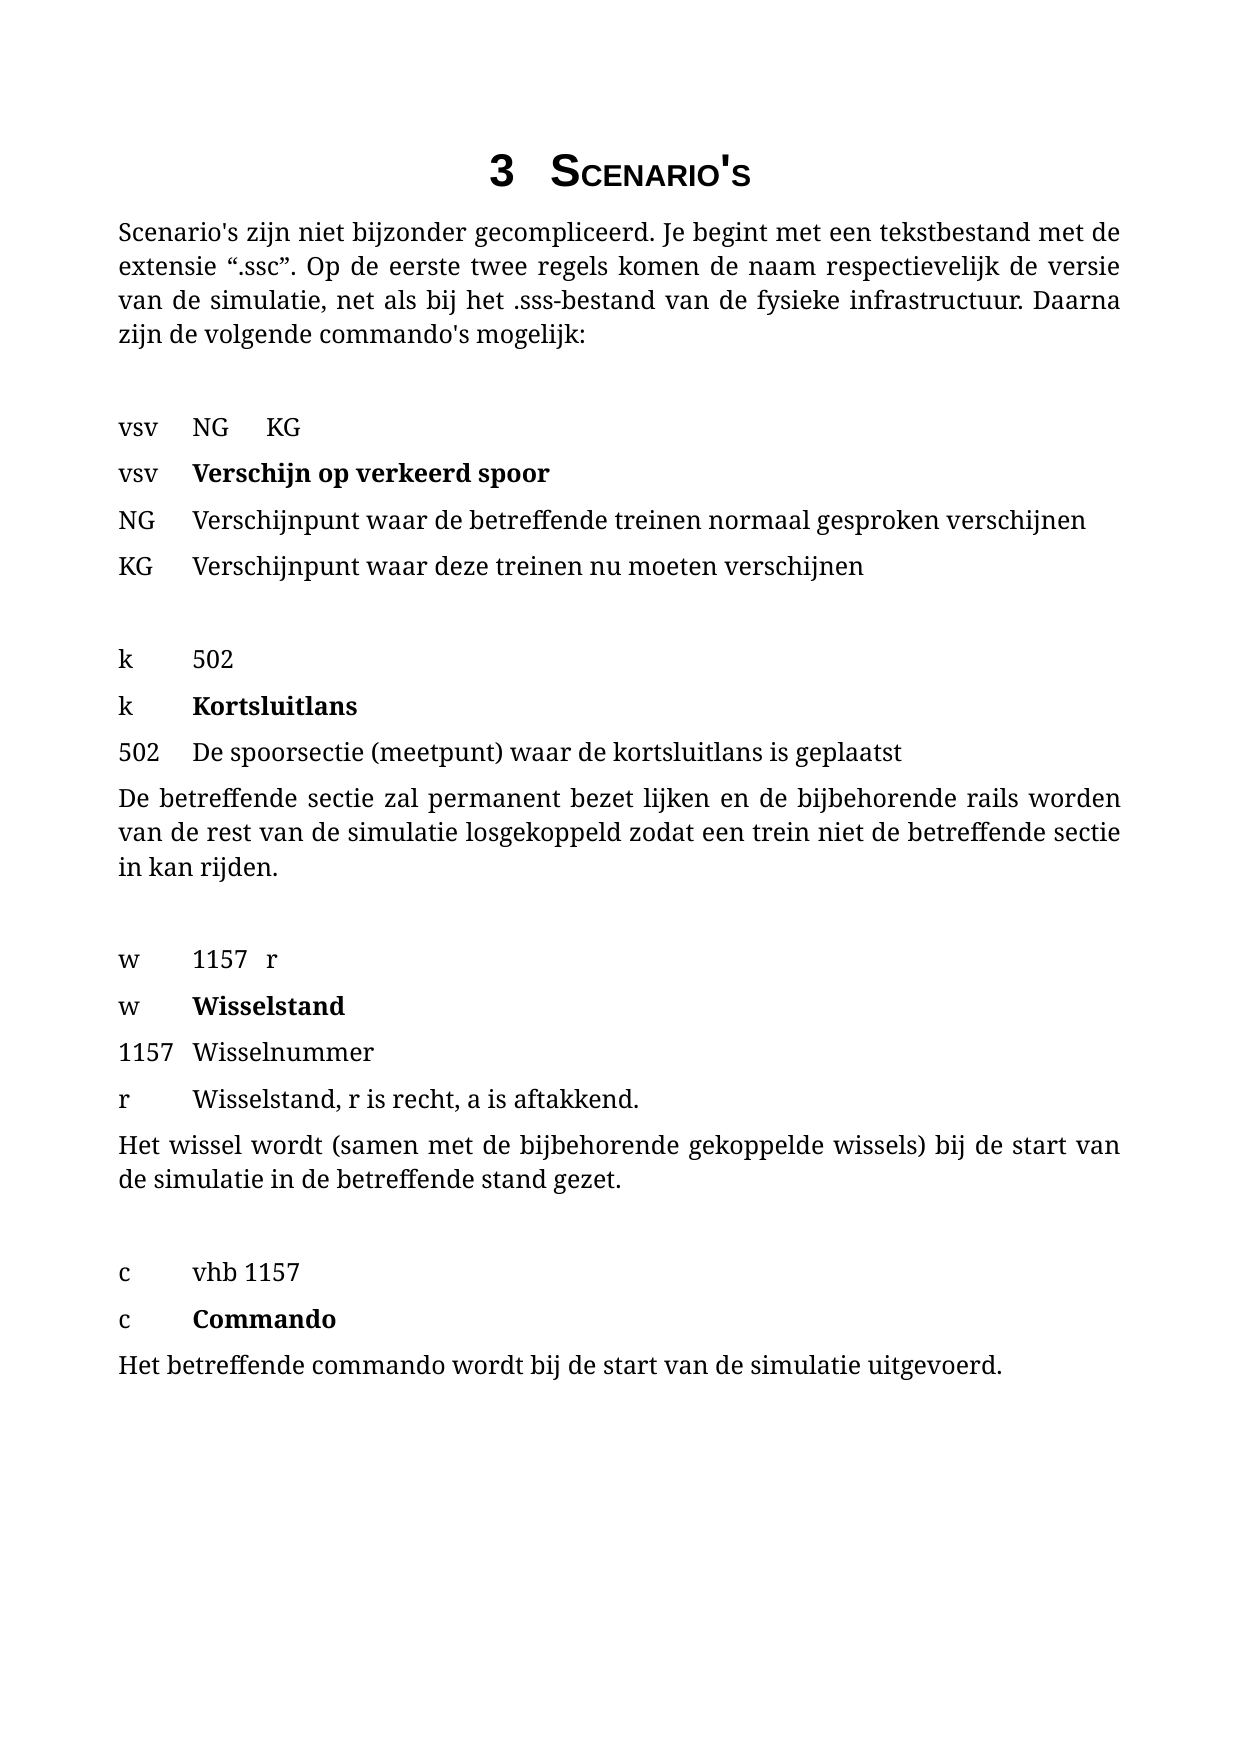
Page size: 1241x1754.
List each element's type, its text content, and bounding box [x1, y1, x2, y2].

text Het wissel wordt (samen met de bijbehorende gekoppelde wissels) bij de start van de simulatie in de betreffende stand gezet. [118, 1128, 1122, 1196]
text NG Verschijnpunt waar de betreffende treinen normaal gesproken verschijnen [118, 502, 1122, 536]
text De betreffende sectie zal permanent bezet lijken en de bijbehorende rails worden van de rest van de simulatie losgekoppeld zodat een trein niet de betreffende sectie in kan rijden. [118, 781, 1122, 883]
text k 502 [118, 642, 1122, 676]
text r Wisselstand, r is recht, a is aftakkend. [118, 1081, 1122, 1116]
text 1157 Wisselnummer [118, 1035, 1122, 1069]
text c Commando [118, 1301, 1122, 1335]
text vsv NG KG [118, 409, 1122, 443]
text KG Verschijnpunt waar deze treinen nu moeten verschijnen [118, 549, 1122, 583]
subtitle Scenario's [118, 143, 1122, 196]
text 502 De spoorsectie (meetpunt) waar de kortsluitlans is geplaatst [118, 734, 1122, 769]
text w Wisselstand [118, 988, 1122, 1023]
text vsv Verschijn op verkeerd spoor [118, 456, 1122, 490]
text Het betreffende commando wordt bij de start van de simulatie uitgevoerd. [118, 1348, 1122, 1382]
text k Kortsluitlans [118, 688, 1122, 722]
text w 1157 r [118, 942, 1122, 976]
text c vhb 1157 [118, 1255, 1122, 1289]
text Scenario's zijn niet bijzonder gecompliceerd. Je begint met een tekstbestand met de extensie “.ssc”. Op de eerste twee regels komen de naam respectievelijk de versie van de simulatie, net als bij het .sss-bestand van de fysieke infrastructuur. Daarna zijn de volgende commando's mogelijk: [118, 214, 1122, 351]
